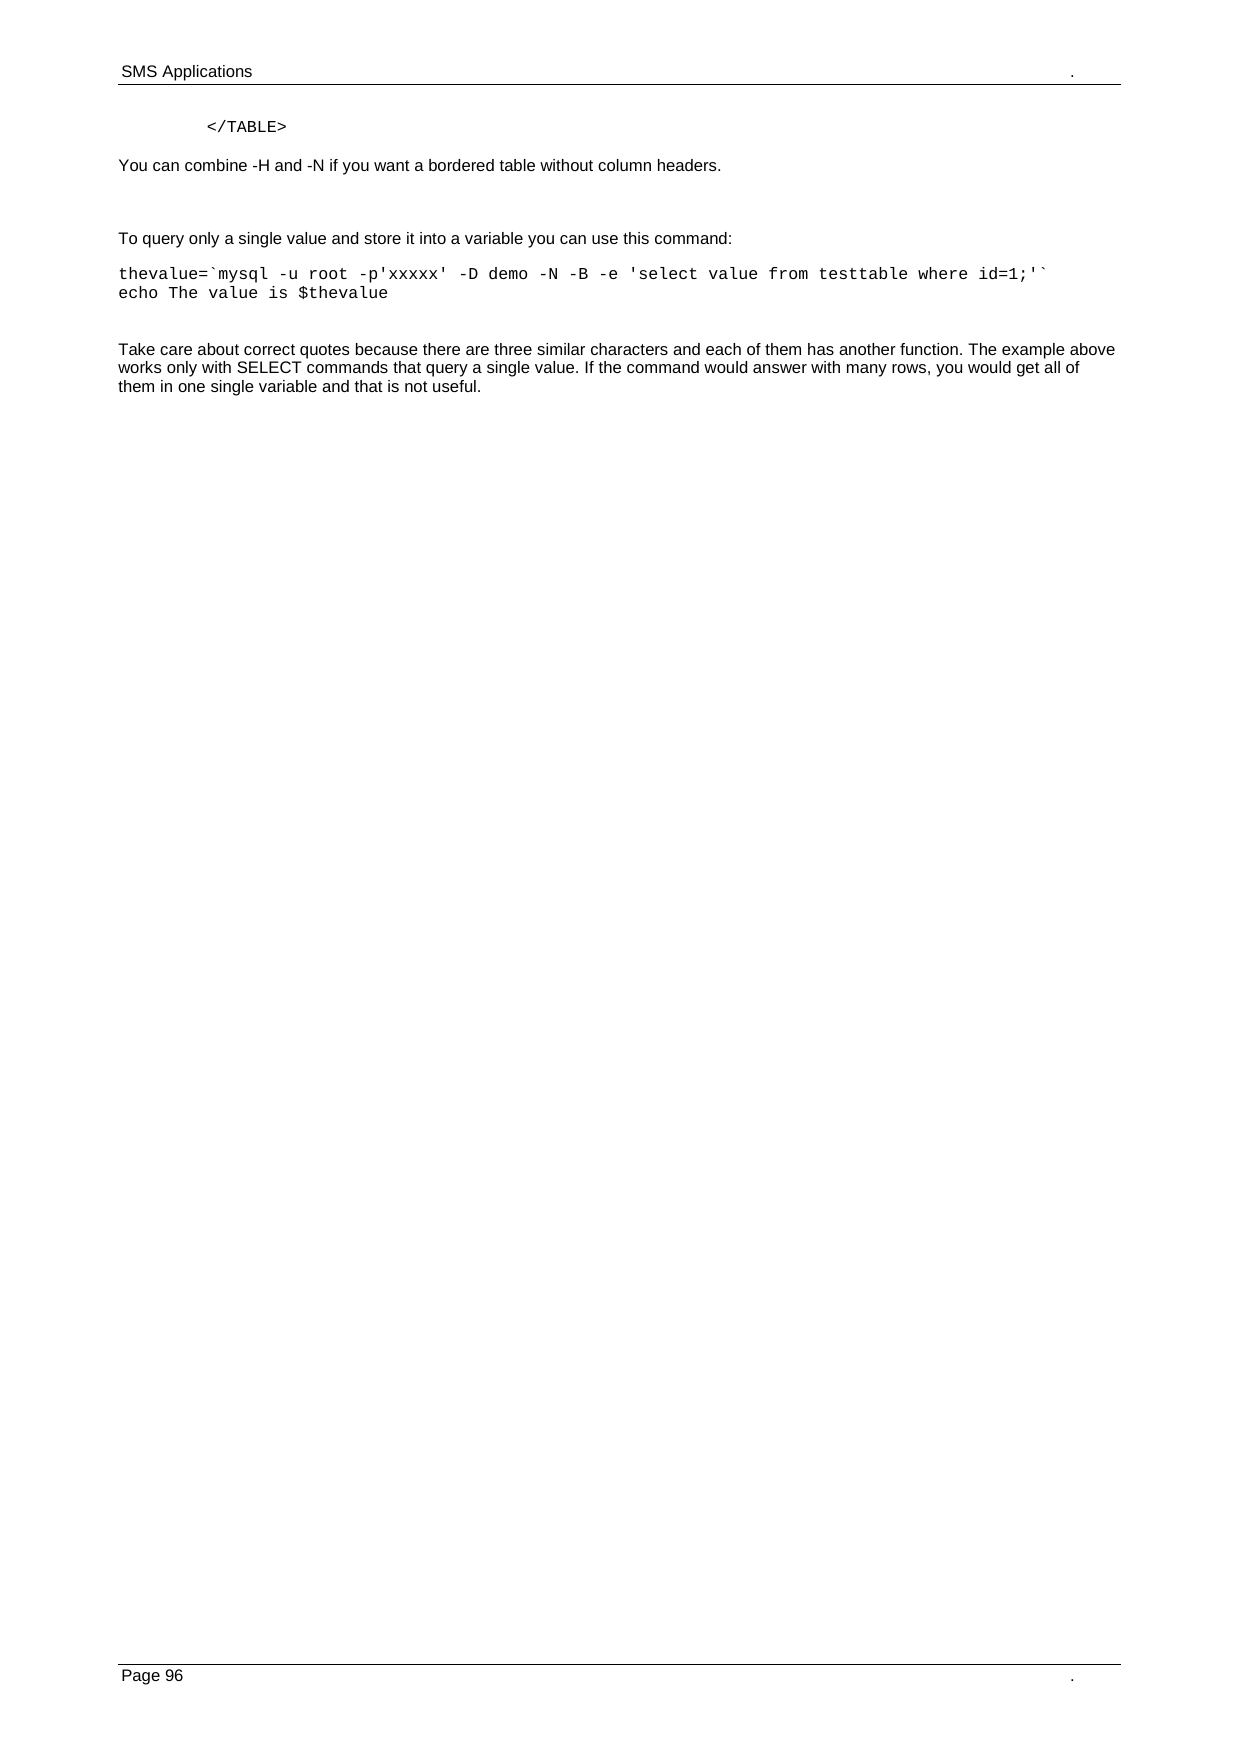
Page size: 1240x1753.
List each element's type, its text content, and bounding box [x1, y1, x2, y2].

text Take care about correct quotes because there are three similar characters and each of them has another function. The example above works only with SELECT commands that query a single value. If the command would answer with many rows, you would get all of them in one single variable and that is not useful. [118, 340, 1121, 396]
text thevalue=`mysql -u root -p'xxxxx' -D demo -N -B -e 'select value from testtable where id=1;'` [118, 265, 1121, 284]
text To query only a single value and store it into a variable you can use this command: [118, 229, 1121, 248]
text </TABLE> [207, 118, 1121, 137]
text You can combine -H and -N if you want a bordered table without column headers. [118, 156, 1121, 175]
text echo The value is $thevalue [118, 284, 1121, 303]
